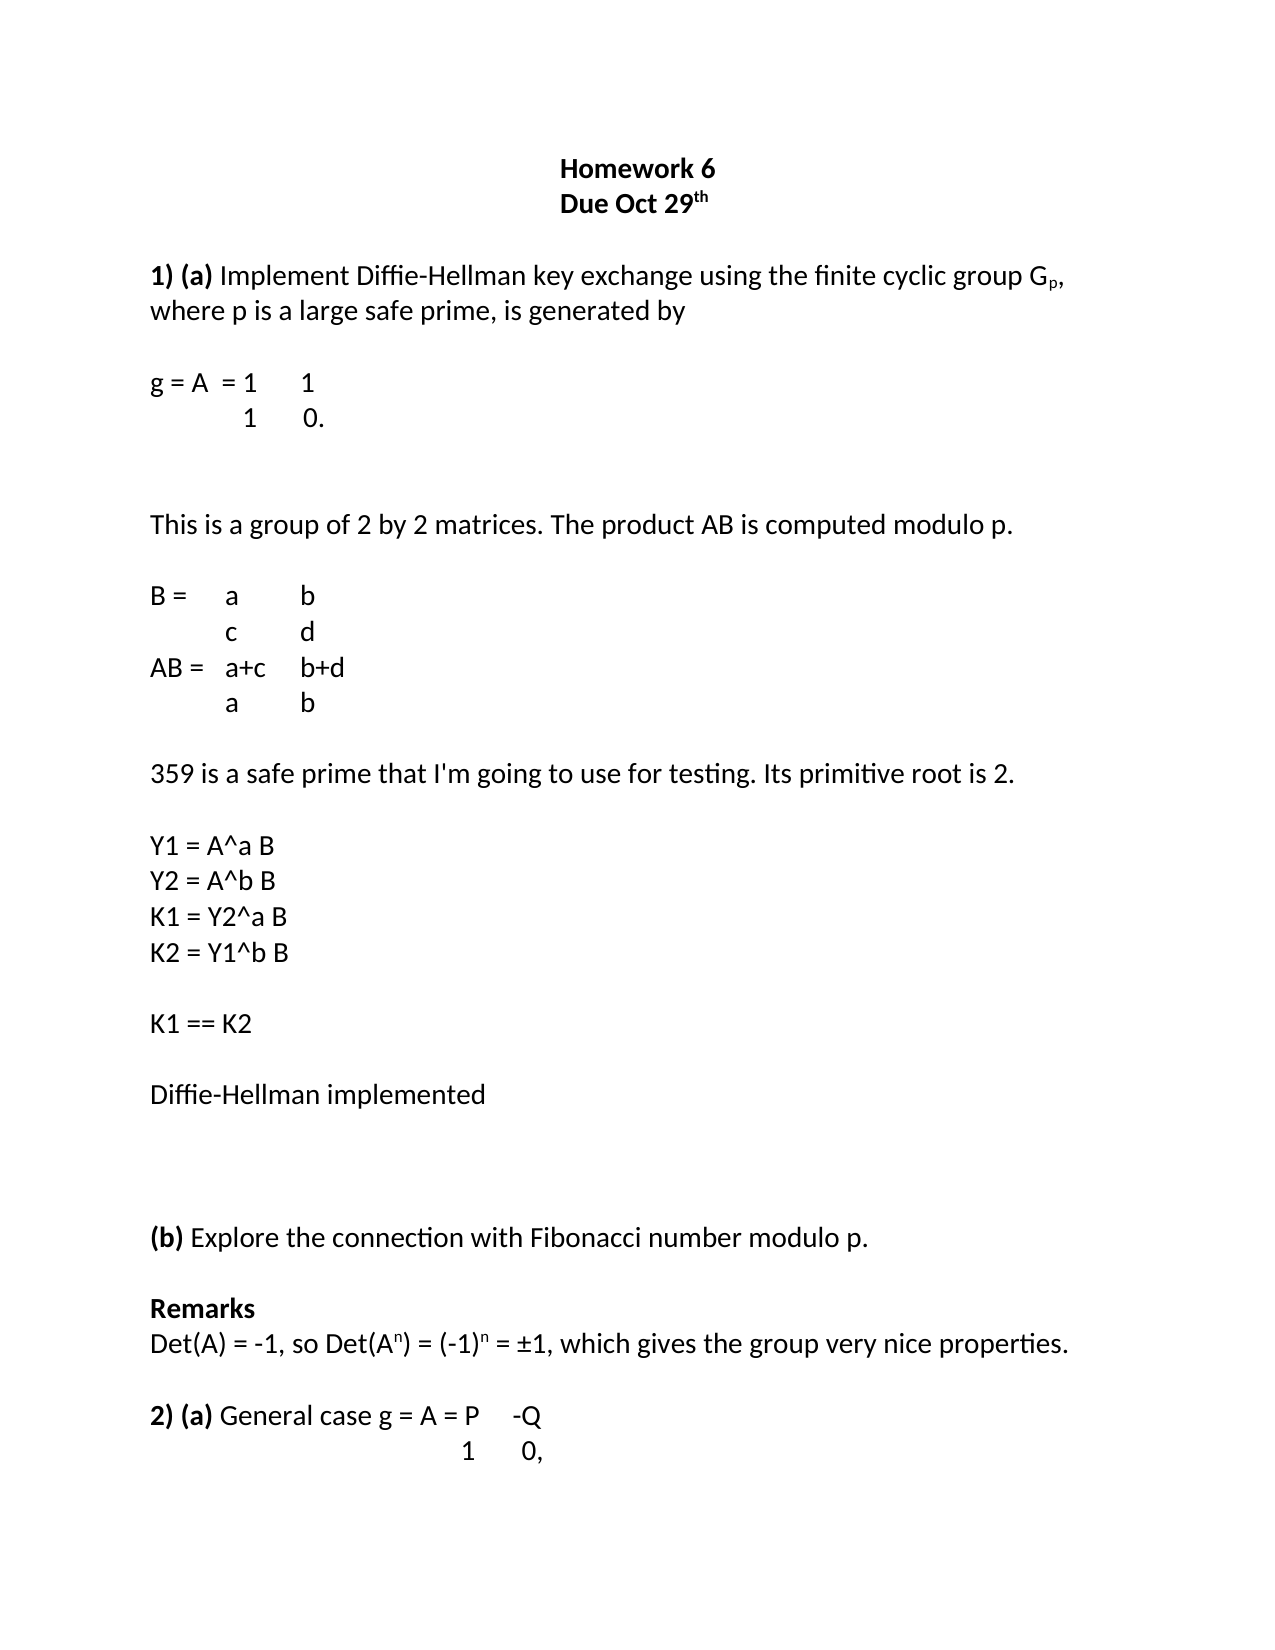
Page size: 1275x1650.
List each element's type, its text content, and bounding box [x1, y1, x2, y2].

text Det(A) = -1, so Det(An) = (-1)n = ±1, which gives the group very nice properties. [150, 1326, 1125, 1361]
text 1 0. [150, 399, 1125, 435]
text AB = a+c b+d [150, 649, 1125, 684]
text Y1 = A^a B [150, 827, 1125, 862]
text Diffie-Hellman implemented [150, 1076, 1125, 1112]
text 1 0, [150, 1432, 1125, 1468]
text This is a group of 2 by 2 matrices. The product AB is computed modulo p. [150, 506, 1125, 542]
text Remarks [150, 1290, 1125, 1326]
text 2) (a) General case g = A = P -Q [150, 1397, 1125, 1432]
text g = A = 1 1 [150, 364, 1125, 399]
text B = a b [150, 577, 1125, 613]
text Y2 = A^b B [150, 862, 1125, 898]
text K1 = Y2^a B [150, 898, 1125, 934]
text K1 == K2 [150, 1005, 1125, 1041]
text K2 = Y1^b B [150, 934, 1125, 969]
text 359 is a safe prime that I'm going to use for testing. Its primitive root is 2. [150, 756, 1125, 791]
text Due Oct 29th [150, 186, 1125, 221]
text a b [150, 684, 1125, 720]
text c d [150, 613, 1125, 649]
text Homework 6 [150, 150, 1125, 186]
text 1) (a) Implement Diffie-Hellman key exchange using the finite cyclic group Gp, where p is a large safe prime, is generated by [150, 257, 1125, 328]
text (b) Explore the connection with Fibonacci number modulo p. [150, 1219, 1125, 1254]
